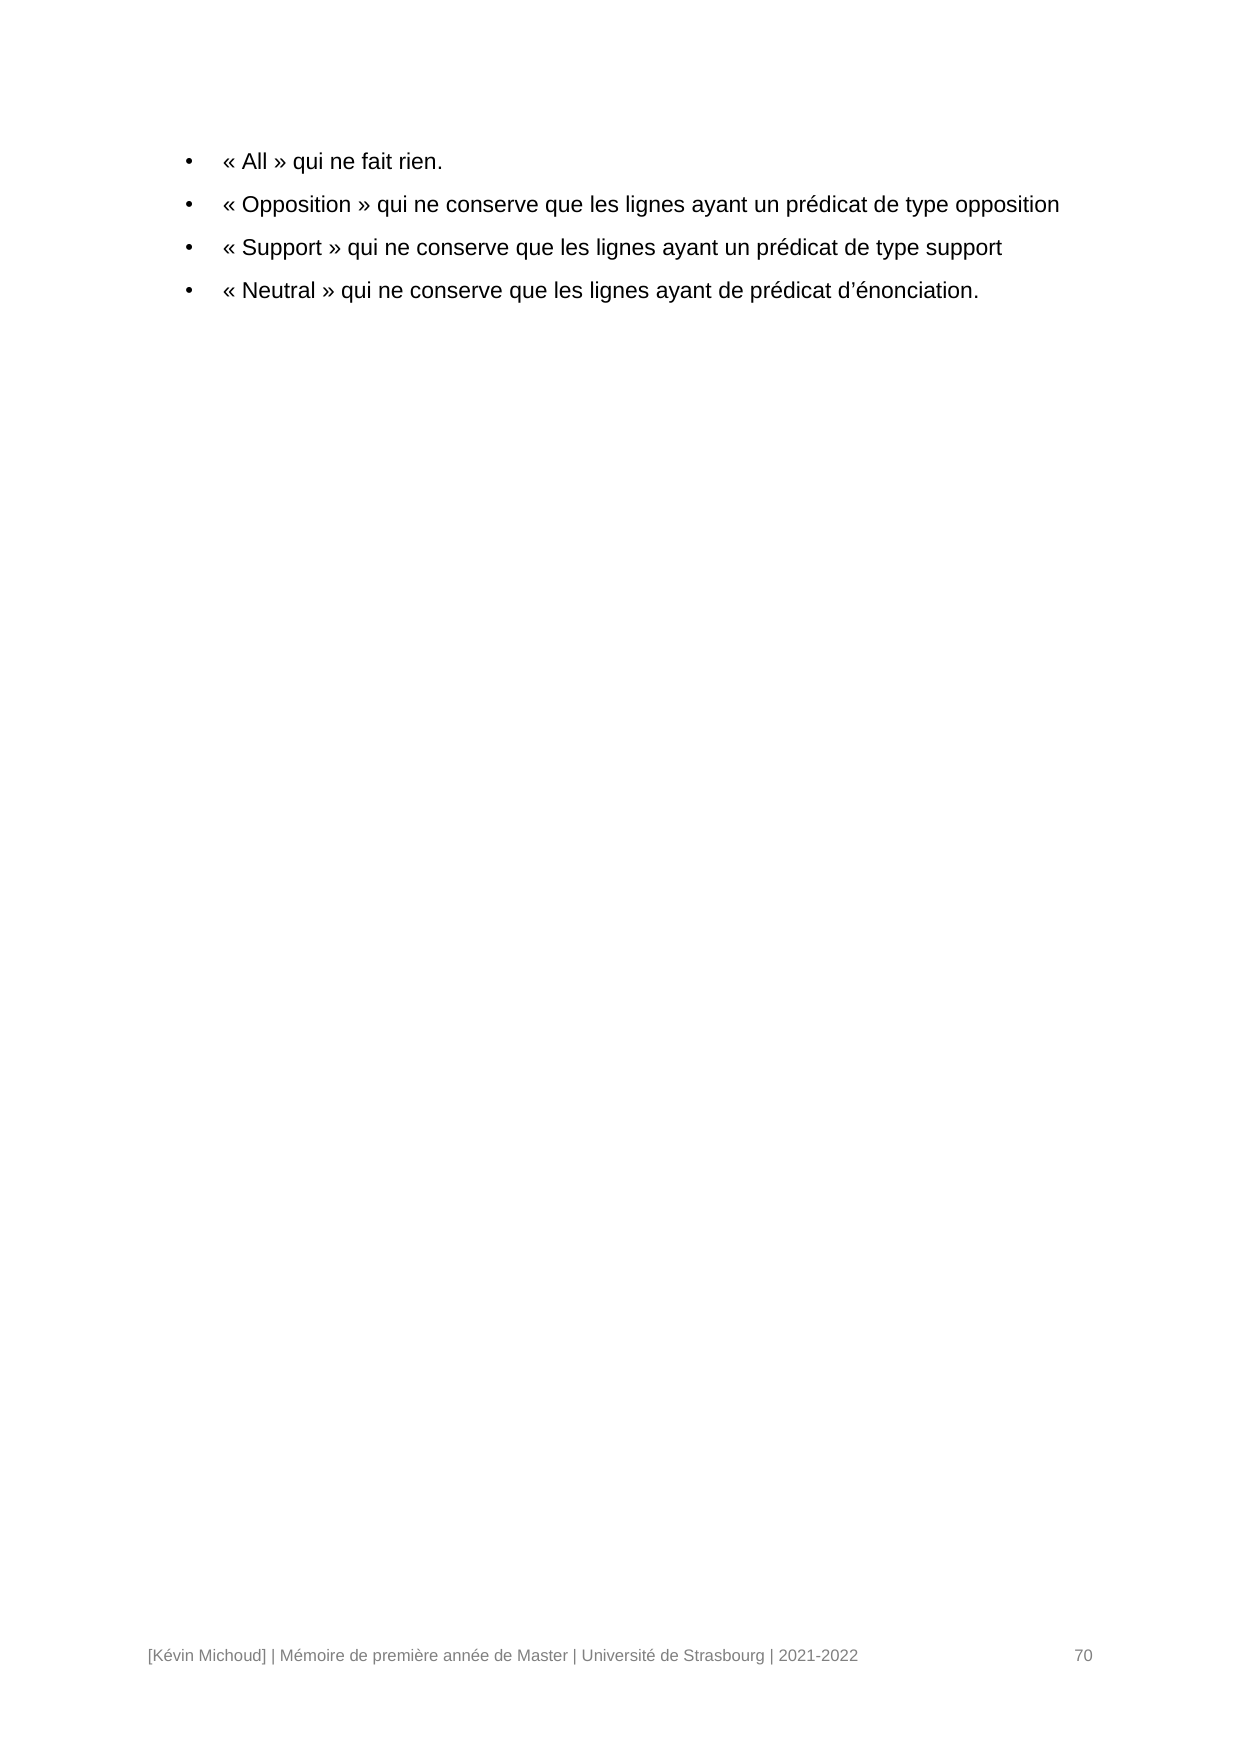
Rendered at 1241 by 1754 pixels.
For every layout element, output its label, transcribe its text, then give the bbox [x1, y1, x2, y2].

list « Support » qui ne conserve que les lignes ayant un prédicat de type support [185, 234, 1093, 260]
list « All » qui ne fait rien. [185, 148, 1093, 174]
list « Neutral » qui ne conserve que les lignes ayant de prédicat d’énonciation. [185, 277, 1093, 303]
list « Opposition » qui ne conserve que les lignes ayant un prédicat de type opposition [185, 191, 1093, 217]
